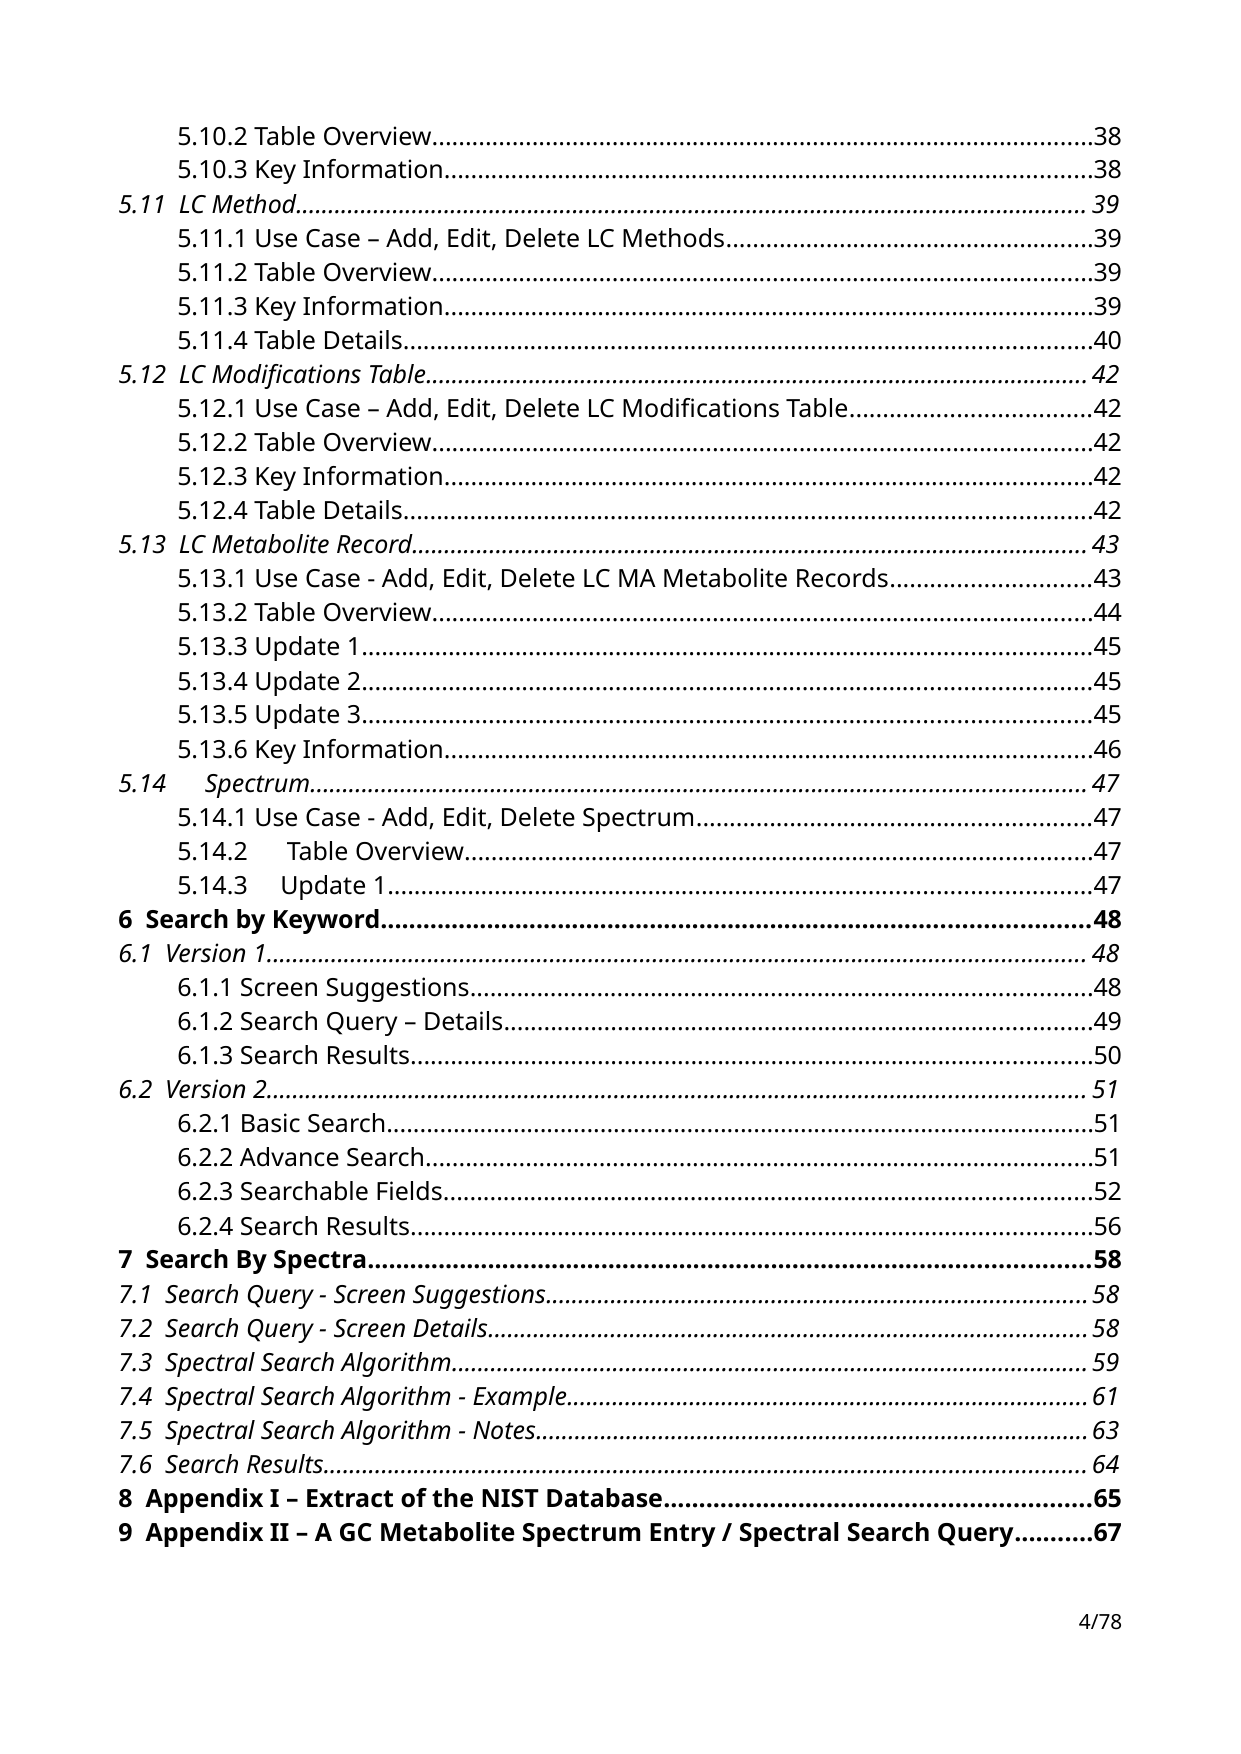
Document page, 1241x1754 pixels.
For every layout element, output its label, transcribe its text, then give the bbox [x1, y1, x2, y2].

text 5.12.3 Key Information 42 [177, 459, 1122, 493]
text 5.14.3 Update 1 47 [177, 867, 1122, 902]
text 5.10.2 Table Overview 38 [177, 118, 1122, 152]
text 6.1.2 Search Query – Details 49 [177, 1004, 1122, 1038]
text 6.2.4 Search Results 56 [177, 1208, 1122, 1242]
text 5.14.2 Table Overview 47 [177, 833, 1122, 867]
text 6.1.3 Search Results 50 [177, 1038, 1122, 1072]
text 7.5 Spectral Search Algorithm - Notes 63 [118, 1412, 1122, 1447]
text 5.12.2 Table Overview 42 [177, 425, 1122, 459]
text 6.2 Version 2 51 [118, 1072, 1122, 1106]
text 5.14 Spectrum 47 [118, 765, 1122, 799]
text 5.13.4 Update 2 45 [177, 663, 1122, 697]
text 5.13.3 Update 1 45 [177, 629, 1122, 663]
text 5.10.3 Key Information 38 [177, 152, 1122, 186]
text 7.6 Search Results 64 [118, 1447, 1122, 1481]
text 5.11.1 Use Case – Add, Edit, Delete LC Methods 39 [177, 220, 1122, 254]
text 5.11.4 Table Details 40 [177, 322, 1122, 357]
text 9 Appendix II – A GC Metabolite Spectrum Entry / Spectral Search Query 67 [118, 1515, 1122, 1549]
text 5.12 LC Modifications Table 42 [118, 357, 1122, 391]
text 7.4 Spectral Search Algorithm - Example 61 [118, 1378, 1122, 1412]
text 5.11 LC Method 39 [118, 186, 1122, 220]
text 6.1.1 Screen Suggestions 48 [177, 970, 1122, 1004]
text 7 Search By Spectra 58 [118, 1242, 1122, 1276]
text 7.3 Spectral Search Algorithm 59 [118, 1344, 1122, 1378]
text 7.1 Search Query - Screen Suggestions 58 [118, 1276, 1122, 1310]
text 6.2.1 Basic Search 51 [177, 1106, 1122, 1140]
text 5.13.2 Table Overview 44 [177, 595, 1122, 629]
text 6.1 Version 1 48 [118, 936, 1122, 970]
text 6.2.3 Searchable Fields 52 [177, 1174, 1122, 1208]
text 5.13.5 Update 3 45 [177, 697, 1122, 731]
text 6 Search by Keyword 48 [118, 902, 1122, 936]
text 5.12.1 Use Case – Add, Edit, Delete LC Modifications Table 42 [177, 391, 1122, 425]
text 5.13 LC Metabolite Record 43 [118, 527, 1122, 561]
text 6.2.2 Advance Search 51 [177, 1140, 1122, 1174]
text 5.14.1 Use Case - Add, Edit, Delete Spectrum 47 [177, 799, 1122, 833]
text 7.2 Search Query - Screen Details 58 [118, 1310, 1122, 1344]
text 5.12.4 Table Details 42 [177, 493, 1122, 527]
text 8 Appendix I – Extract of the NIST Database 65 [118, 1481, 1122, 1515]
text 5.11.3 Key Information 39 [177, 288, 1122, 322]
text 5.13.1 Use Case - Add, Edit, Delete LC MA Metabolite Records 43 [177, 561, 1122, 595]
text 5.13.6 Key Information 46 [177, 731, 1122, 765]
text 5.11.2 Table Overview 39 [177, 254, 1122, 288]
